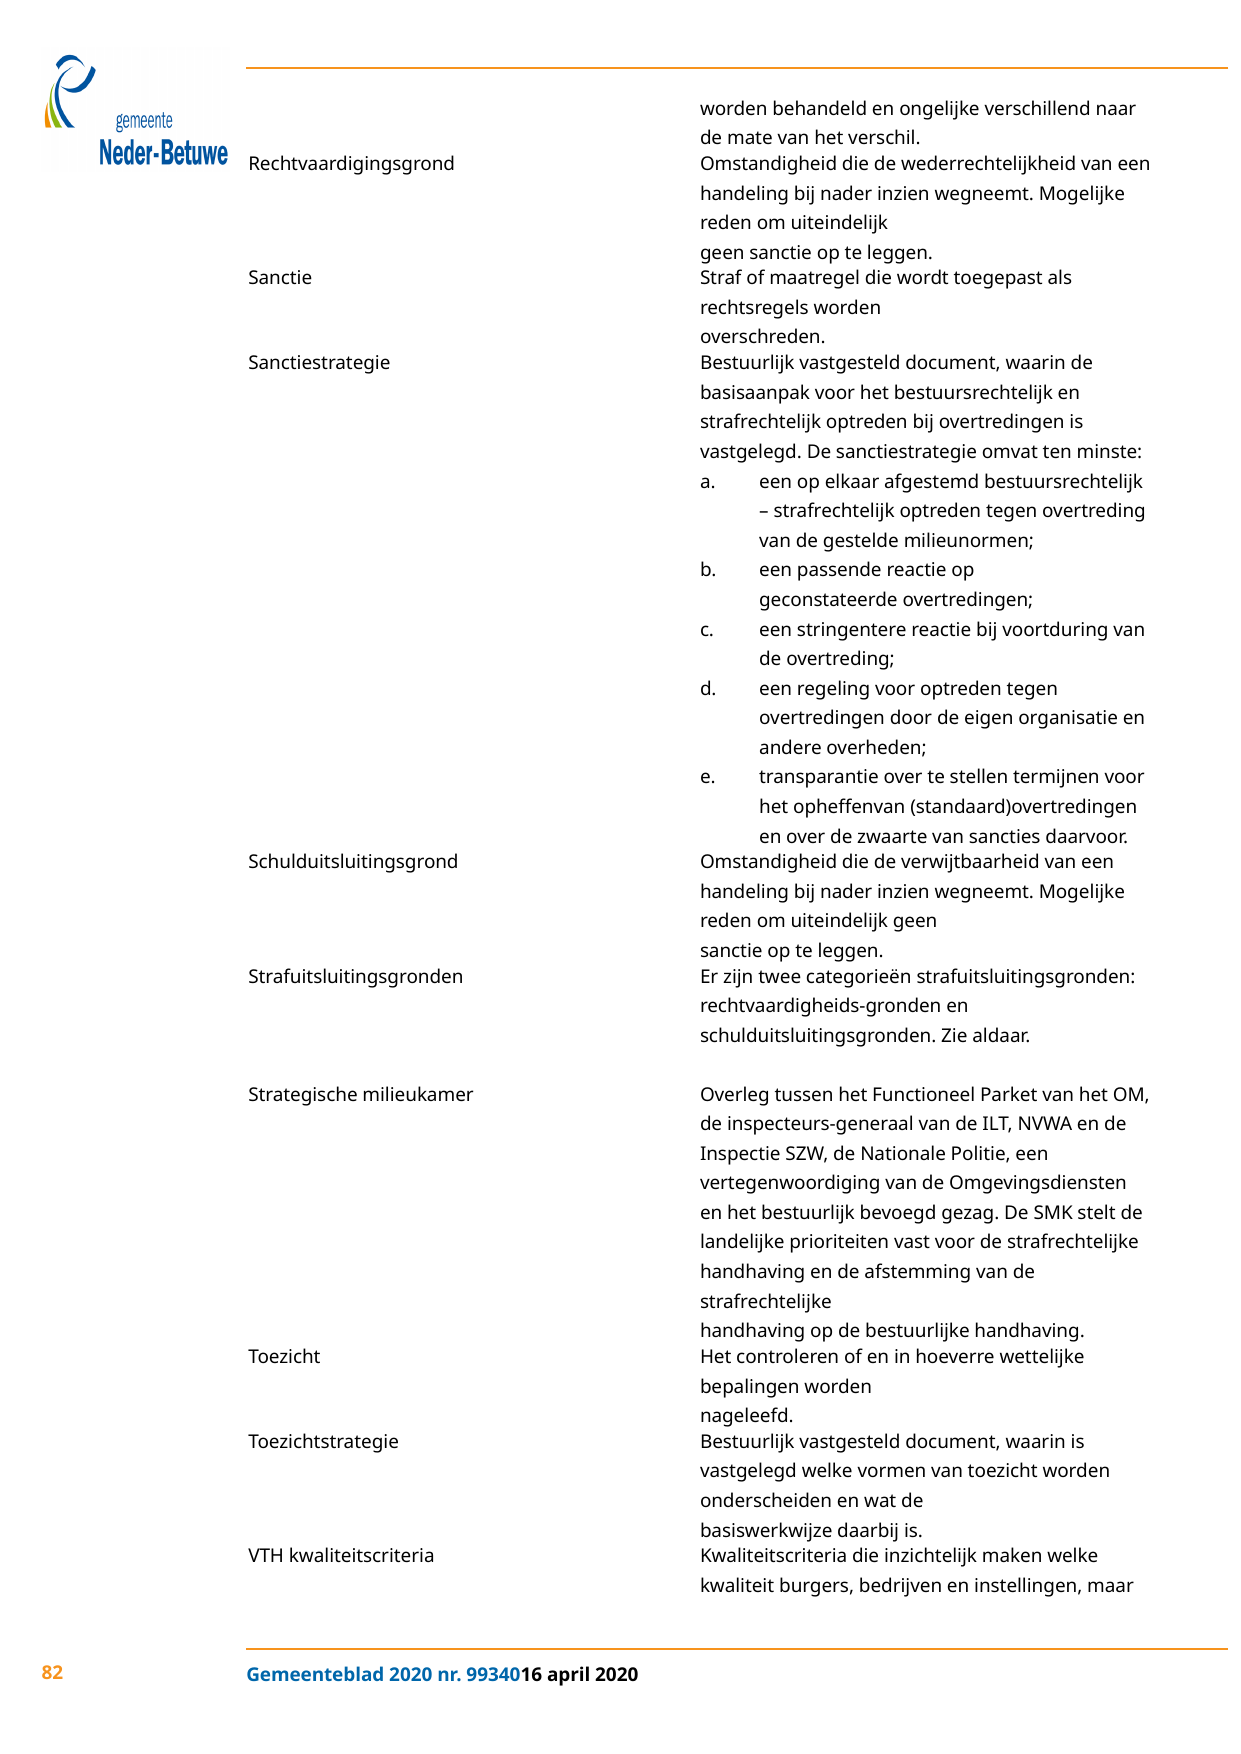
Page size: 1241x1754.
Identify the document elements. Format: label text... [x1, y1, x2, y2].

table_cell Sanctie [248, 265, 700, 349]
table_cell VTH kwaliteitscriteria [248, 1543, 700, 1598]
table_cell worden behandeld en ongelijke verschillend naar de mate van het verschil. [700, 95, 1152, 150]
table_cell Er zijn twee categorieën strafuitsluitingsgronden: rechtvaardigheids-gronden en schulduitsluitingsgronden. Zie aldaar. [700, 963, 1152, 1048]
table_cell Bestuurlijk vastgesteld document, waarin is vastgelegd welke vormen van toezicht worden onderscheiden en wat de basiswerkwijze daarbij is. [700, 1428, 1152, 1543]
table_cell Omstandigheid die de wederrechtelijkheid van een handeling bij nader inzien wegneemt. Mogelijke reden om uiteindelijk geen sanctie op te leggen. [700, 150, 1152, 264]
table_cell Strafuitsluitingsgronden [248, 963, 700, 1048]
table_cell Toezicht [248, 1343, 700, 1428]
table_cell Sanctiestrategie [248, 350, 700, 848]
table_cell Bestuurlijk vastgesteld document, waarin de basisaanpak voor het bestuursrechtelijk en strafrechtelijk optreden bij overtredingen is vastgelegd. De sanctiestrategie omvat ten minste: een op elkaar afgestemd bestuursrechtelijk – strafrechtelijk optreden tegen overtreding van de gestelde milieunormen; een passende reactie op geconstateerde overtredingen; een stringentere reactie bij voortduring van de overtreding; een regeling voor optreden tegen overtredingen door de eigen organisatie en andere overheden; transparantie over te stellen termijnen voor het opheffenvan (standaard)overtredingen en over de zwaarte van sancties daarvoor. [700, 350, 1152, 848]
table_cell Kwaliteitscriteria die inzichtelijk maken welke kwaliteit burgers, bedrijven en instellingen, maar [700, 1543, 1152, 1598]
table_cell [248, 95, 700, 150]
table_cell Omstandigheid die de verwijtbaarheid van een handeling bij nader inzien wegneemt. Mogelijke reden om uiteindelijk geen sanctie op te leggen. [700, 849, 1152, 963]
table_cell Schulduitsluitingsgrond [248, 849, 700, 963]
table_cell Het controleren of en in hoeverre wettelijke bepalingen worden nageleefd. [700, 1343, 1152, 1428]
picture [41, 47, 231, 172]
table_cell Rechtvaardigingsgrond [248, 150, 700, 264]
table_header Strategische milieukamer [248, 1081, 700, 1343]
table_cell Toezichtstrategie [248, 1428, 700, 1543]
table_cell Straf of maatregel die wordt toegepast als rechtsregels worden overschreden. [700, 265, 1152, 349]
table_header Overleg tussen het Functioneel Parket van het OM, de inspecteurs-generaal van de ILT, NVWA en de Inspectie SZW, de Nationale Politie, een vertegenwoordiging van de Omgevingsdiensten en het bestuurlijk bevoegd gezag. De SMK stelt de landelijke prioriteiten vast voor de strafrechtelijke handhaving en de afstemming van de strafrechtelijke handhaving op de bestuurlijke handhaving. [700, 1081, 1152, 1343]
